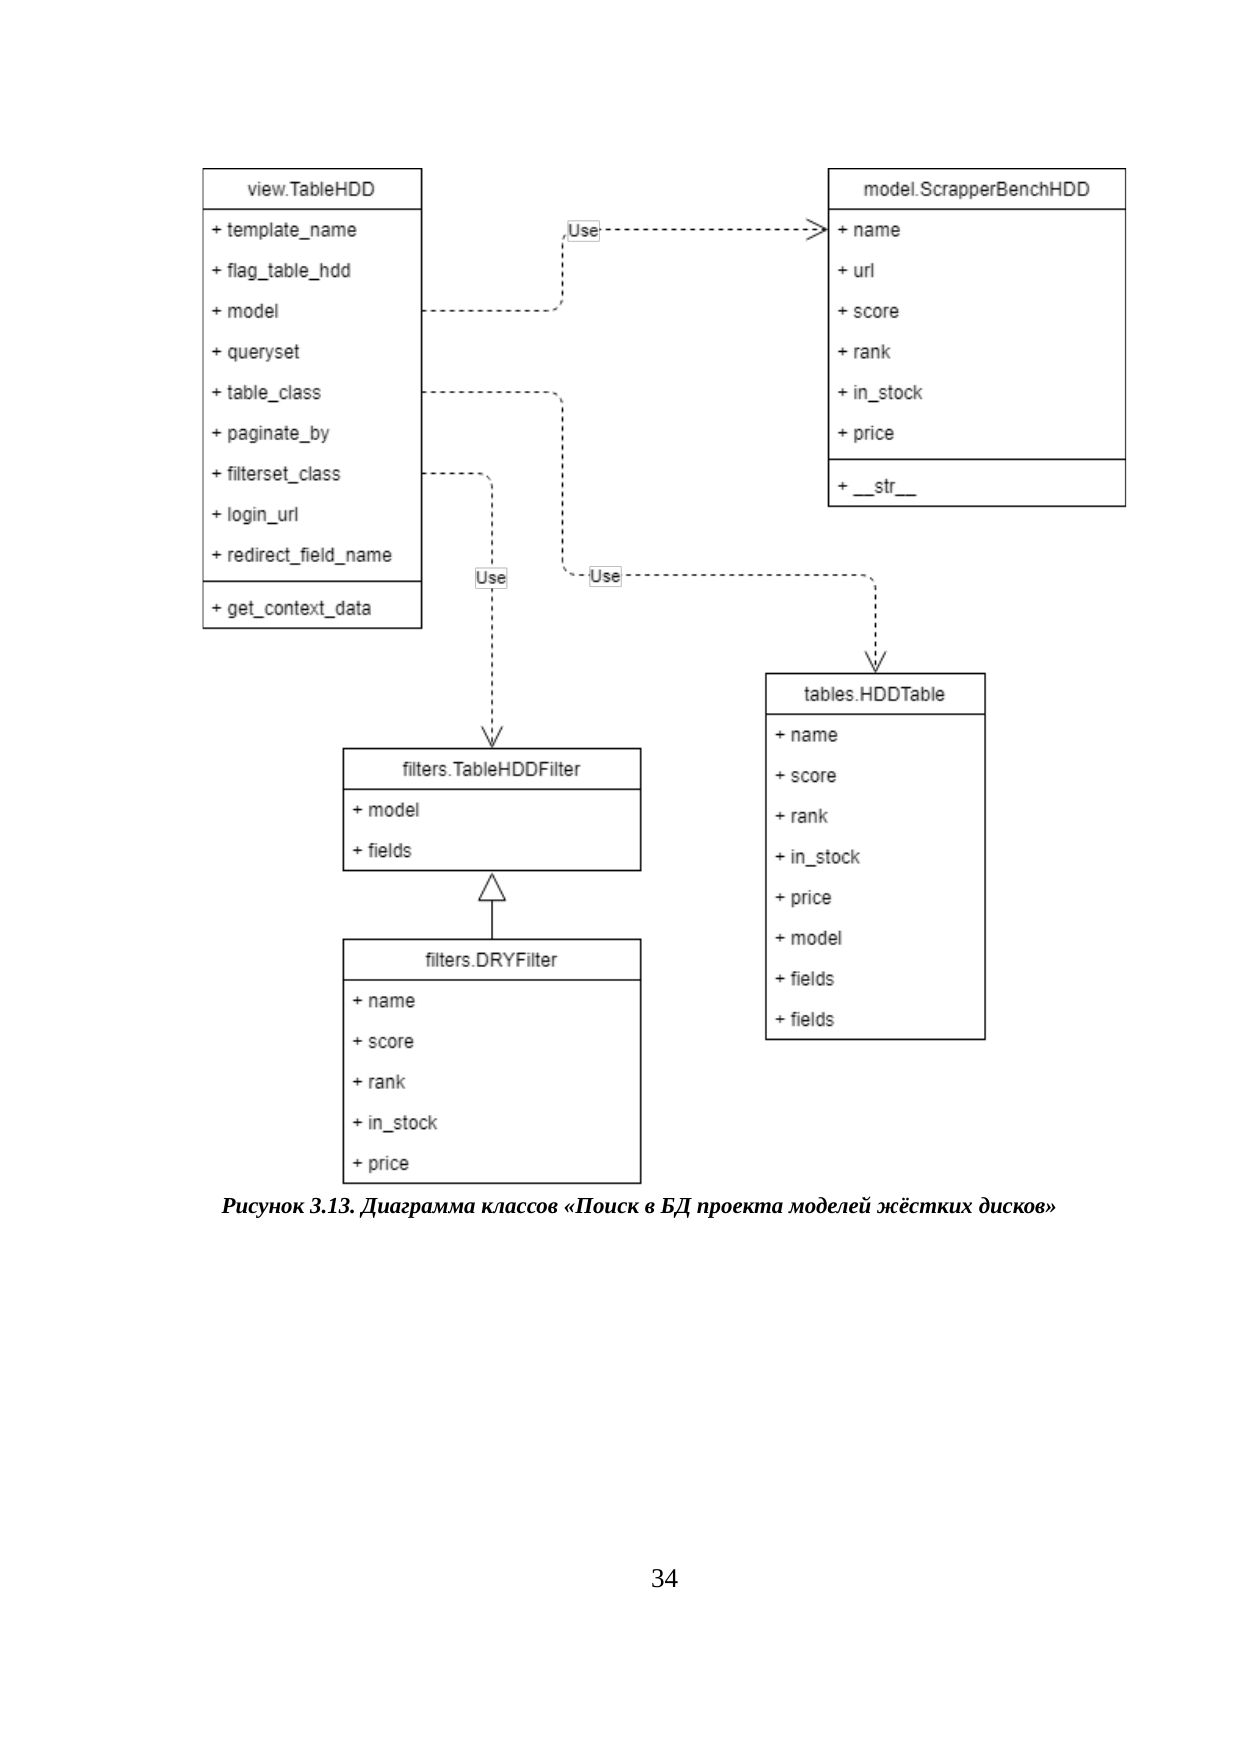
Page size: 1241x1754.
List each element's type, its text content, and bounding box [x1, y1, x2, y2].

picture [202, 168, 1127, 1189]
text Рисунок 3.13. Диаграмма классов «Поиск в БД проекта моделей жёстких дисков» [148, 1189, 1181, 1219]
